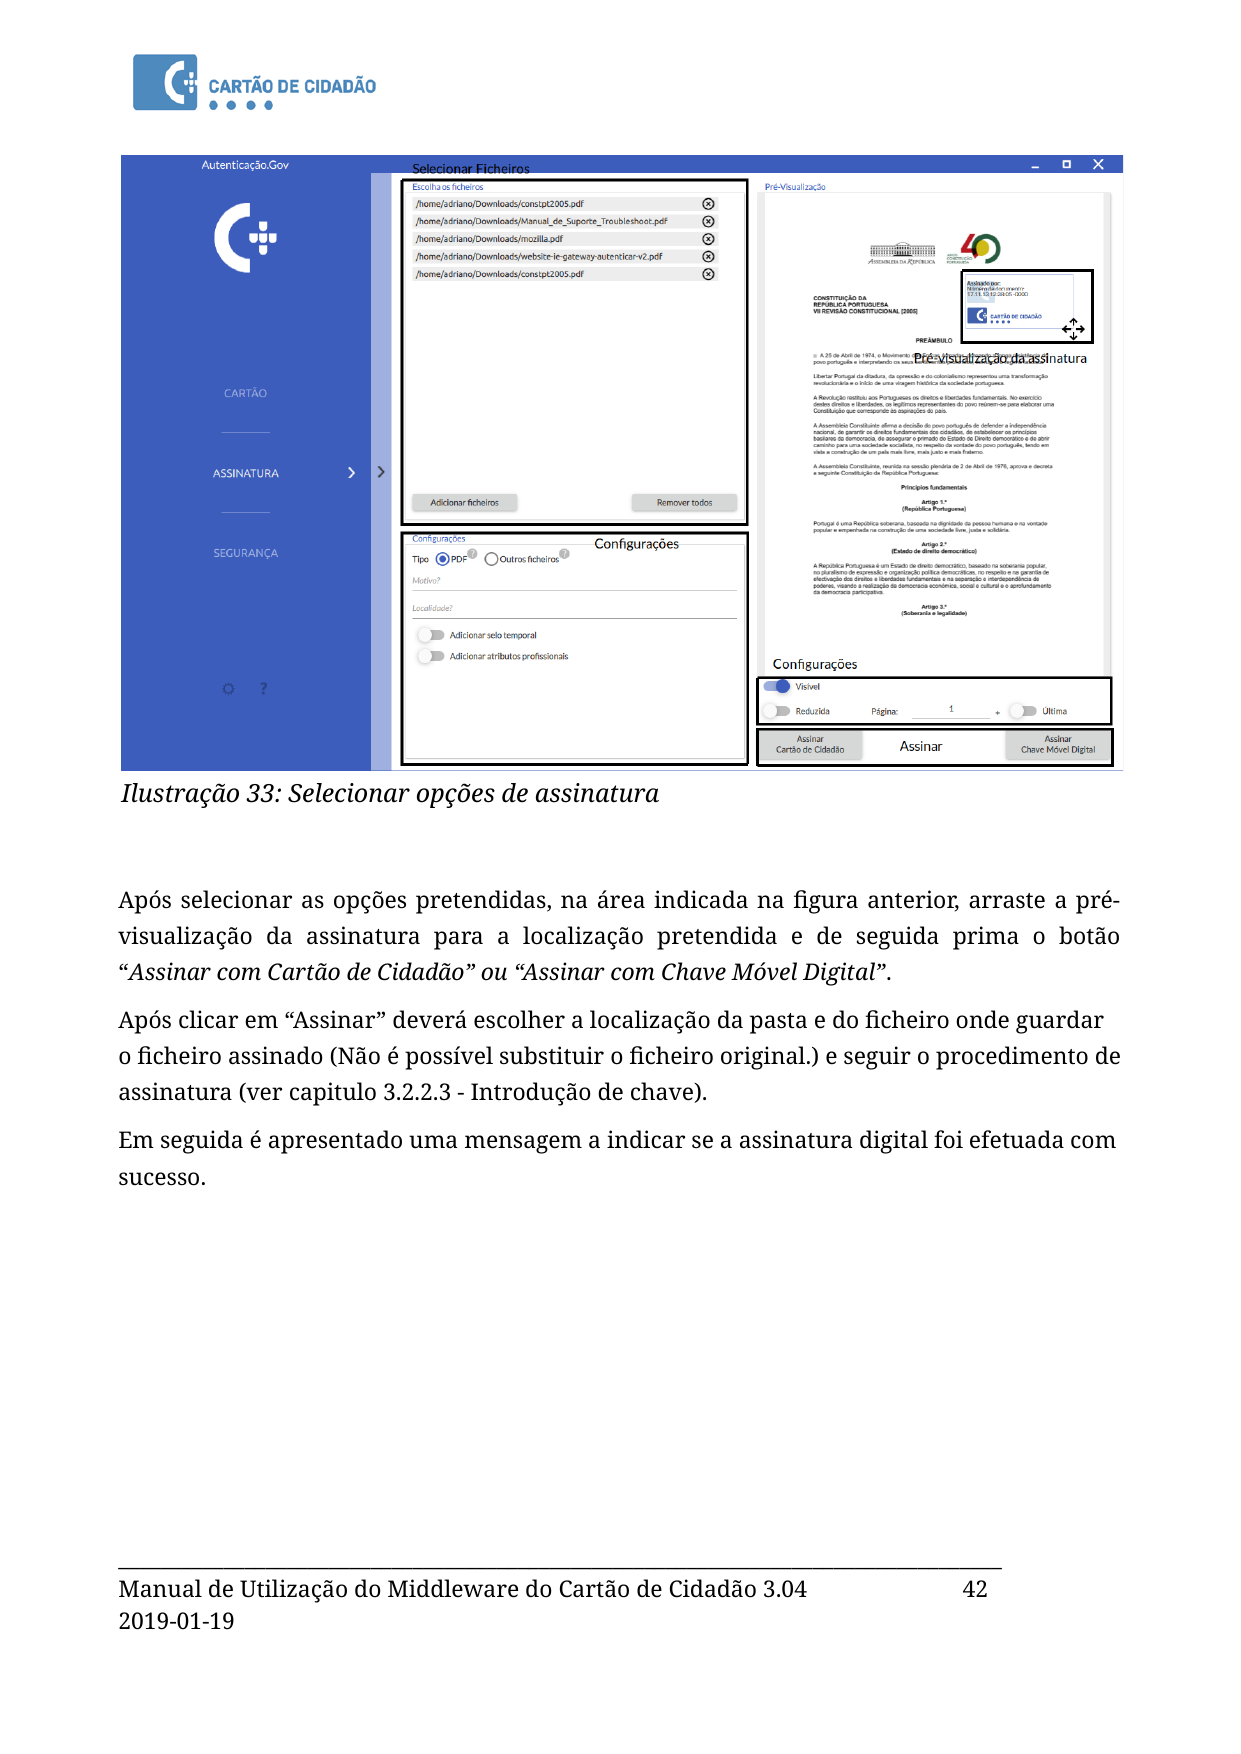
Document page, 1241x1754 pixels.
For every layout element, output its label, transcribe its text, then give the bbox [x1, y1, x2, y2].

list Após clicar em “Assinar” deverá escolher a localização da pasta e do ficheiro onde guardar o ficheiro assinado (Não é possível substituir o ficheiro original.) e seguir o procedimento de assinatura (ver capitulo 3.2.2.3 - Introdução de chave). [41, 1004, 1122, 1107]
picture [130, 47, 423, 118]
picture [121, 155, 1124, 771]
text Ilustração 33: Selecionar opções de assinatura [121, 771, 1119, 810]
list Após selecionar as opções pretendidas, na área indicada na figura anterior, arraste a pré-visualização da assinatura para a localização pretendida e de seguida prima o botão “Assinar com Cartão de Cidadão” ou “Assinar com Chave Móvel Digital”. [118, 884, 1122, 987]
list Em seguida é apresentado uma mensagem a indicar se a assinatura digital foi efetuada com sucesso. [41, 1124, 1122, 1192]
